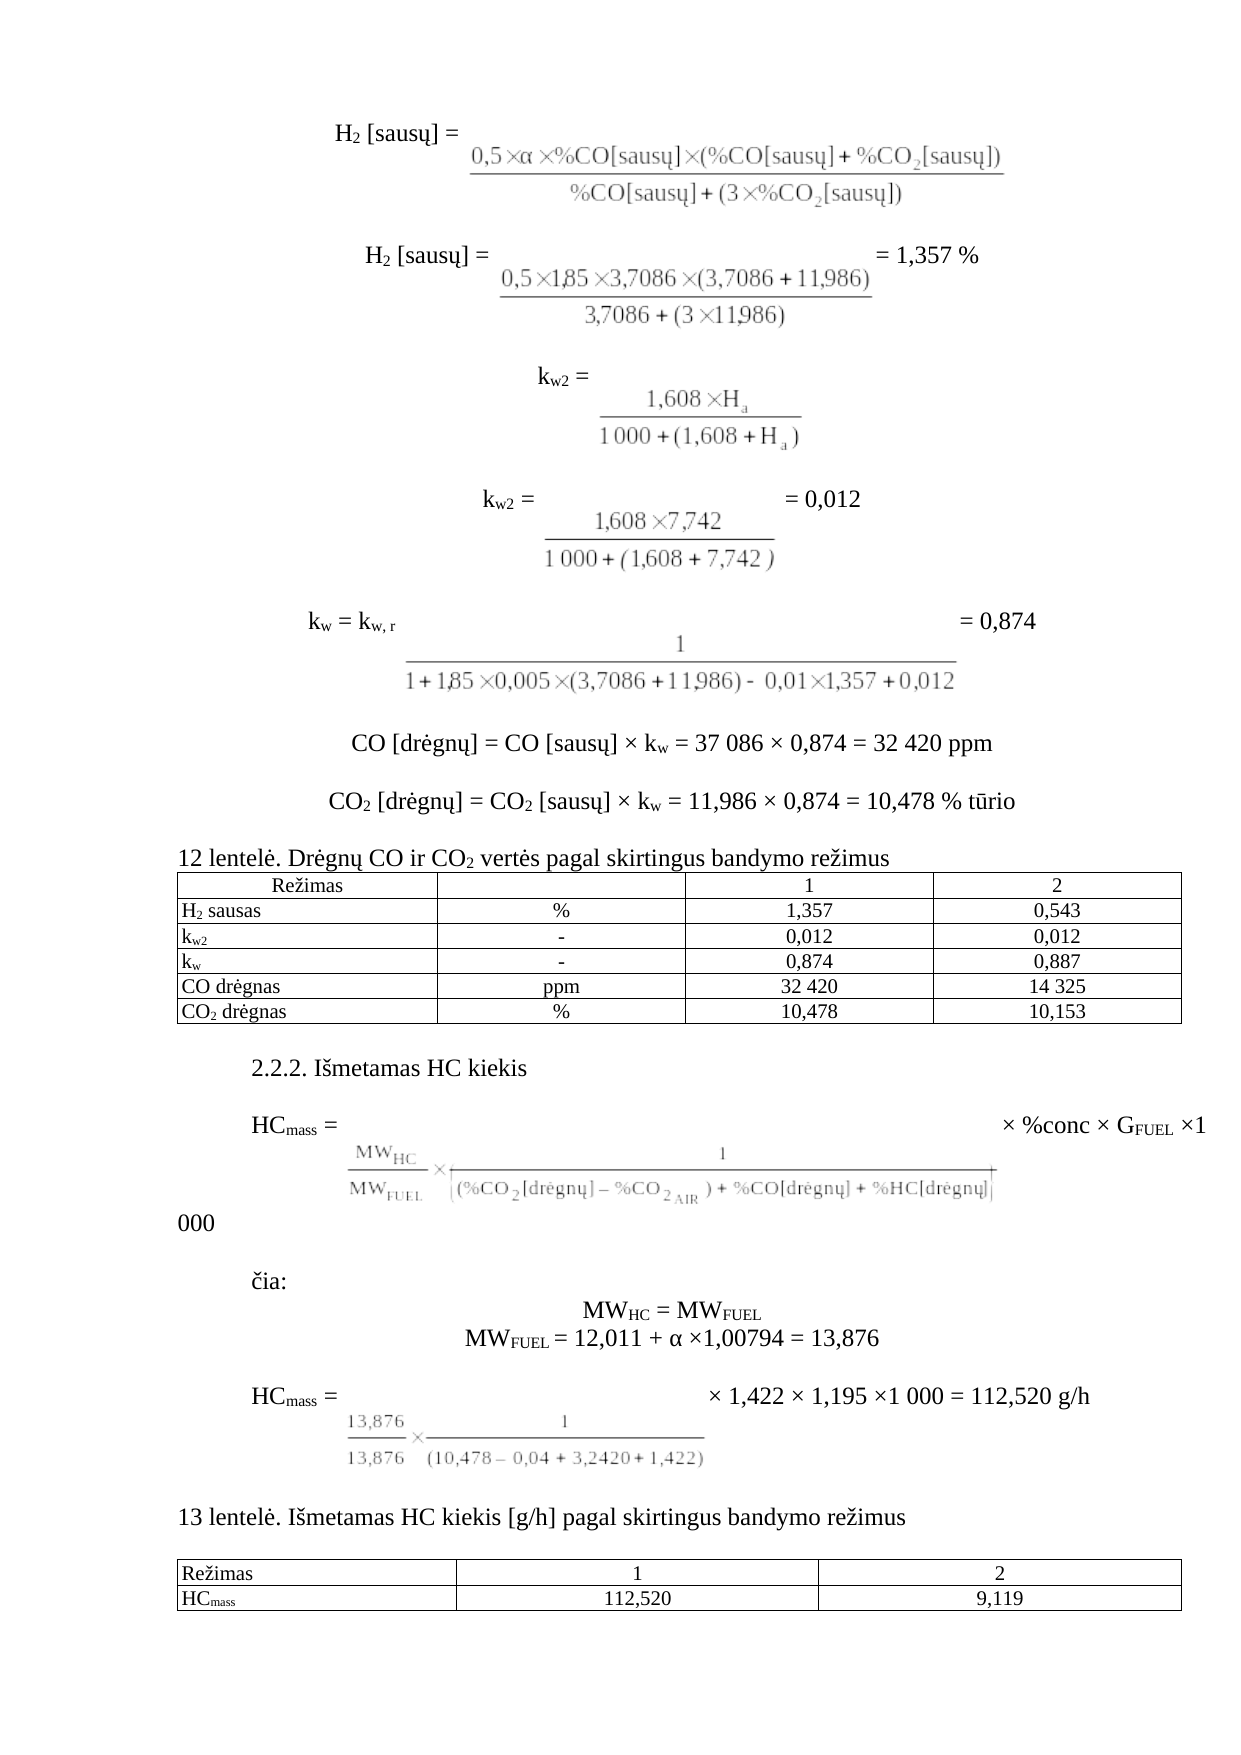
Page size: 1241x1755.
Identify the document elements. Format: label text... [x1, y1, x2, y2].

table_cell 0,012 [934, 924, 1181, 948]
table_cell CO drėgnas [178, 974, 437, 998]
text H2 [sausų] = = 1,357 % [177, 241, 1166, 333]
table_cell % [438, 999, 685, 1023]
table_header [438, 873, 685, 897]
text 2.2.2. Išmetamas HC kiekis [177, 1053, 1166, 1081]
table_cell H2 sausas [178, 899, 437, 922]
table_cell 14 325 [934, 974, 1181, 998]
text HCmass = × %conc × GFUEL ×1 000 [177, 1110, 1216, 1237]
table_cell 9,119 [819, 1586, 1181, 1609]
text H2 [sausų] = [177, 118, 1166, 212]
table_cell 0,887 [934, 949, 1181, 973]
text CO2 [drėgnų] = CO2 [sausų] × kw = 11,986 × 0,874 = 10,478 % tūrio [177, 786, 1166, 815]
table_cell 0,874 [686, 949, 933, 973]
text MWFUEL = 12,011 + α ×1,00794 = 13,876 [177, 1323, 1166, 1352]
table_cell HCmass [178, 1586, 456, 1609]
table_cell 112,520 [457, 1586, 818, 1609]
table_header 2 [934, 873, 1181, 897]
table_cell 10,478 [686, 999, 933, 1023]
text MWHC = MWFUEL [177, 1295, 1166, 1323]
text čia: [177, 1266, 1166, 1295]
table_cell - [438, 949, 685, 973]
text CO [drėgnų] = CO [sausų] × kw = 37 086 × 0,874 = 32 420 ppm [177, 728, 1166, 757]
text 12 lentelė. Drėgnų CO ir CO2 vertės pagal skirtingus bandymo režimus [177, 843, 1166, 872]
table_header 1 [686, 873, 933, 897]
table_cell 32 420 [686, 974, 933, 998]
table_cell ppm [438, 974, 685, 998]
table_header 1 [457, 1560, 818, 1584]
text 13 lentelė. Išmetamas HC kiekis [g/h] pagal skirtingus bandymo režimus [177, 1502, 1166, 1531]
table_cell 0,012 [686, 924, 933, 948]
table_cell 10,153 [934, 999, 1181, 1023]
table_cell 1,357 [686, 899, 933, 922]
table_header 2 [819, 1560, 1181, 1584]
table_cell kw [178, 949, 437, 973]
table_cell - [438, 924, 685, 948]
table_header Režimas [178, 873, 437, 897]
table_cell % [438, 899, 685, 922]
table_cell 0,543 [934, 899, 1181, 922]
table_cell kw2 [178, 924, 437, 948]
text HCmass = × 1,422 × 1,195 ×1 000 = 112,520 g/h [177, 1381, 1216, 1473]
table_header Režimas [178, 1560, 456, 1584]
table_cell CO2 drėgnas [178, 999, 437, 1023]
text kw2 = = 0,012 [177, 484, 1166, 577]
text kw2 = [177, 361, 1166, 455]
text kw = kw, r = 0,874 [177, 606, 1166, 700]
